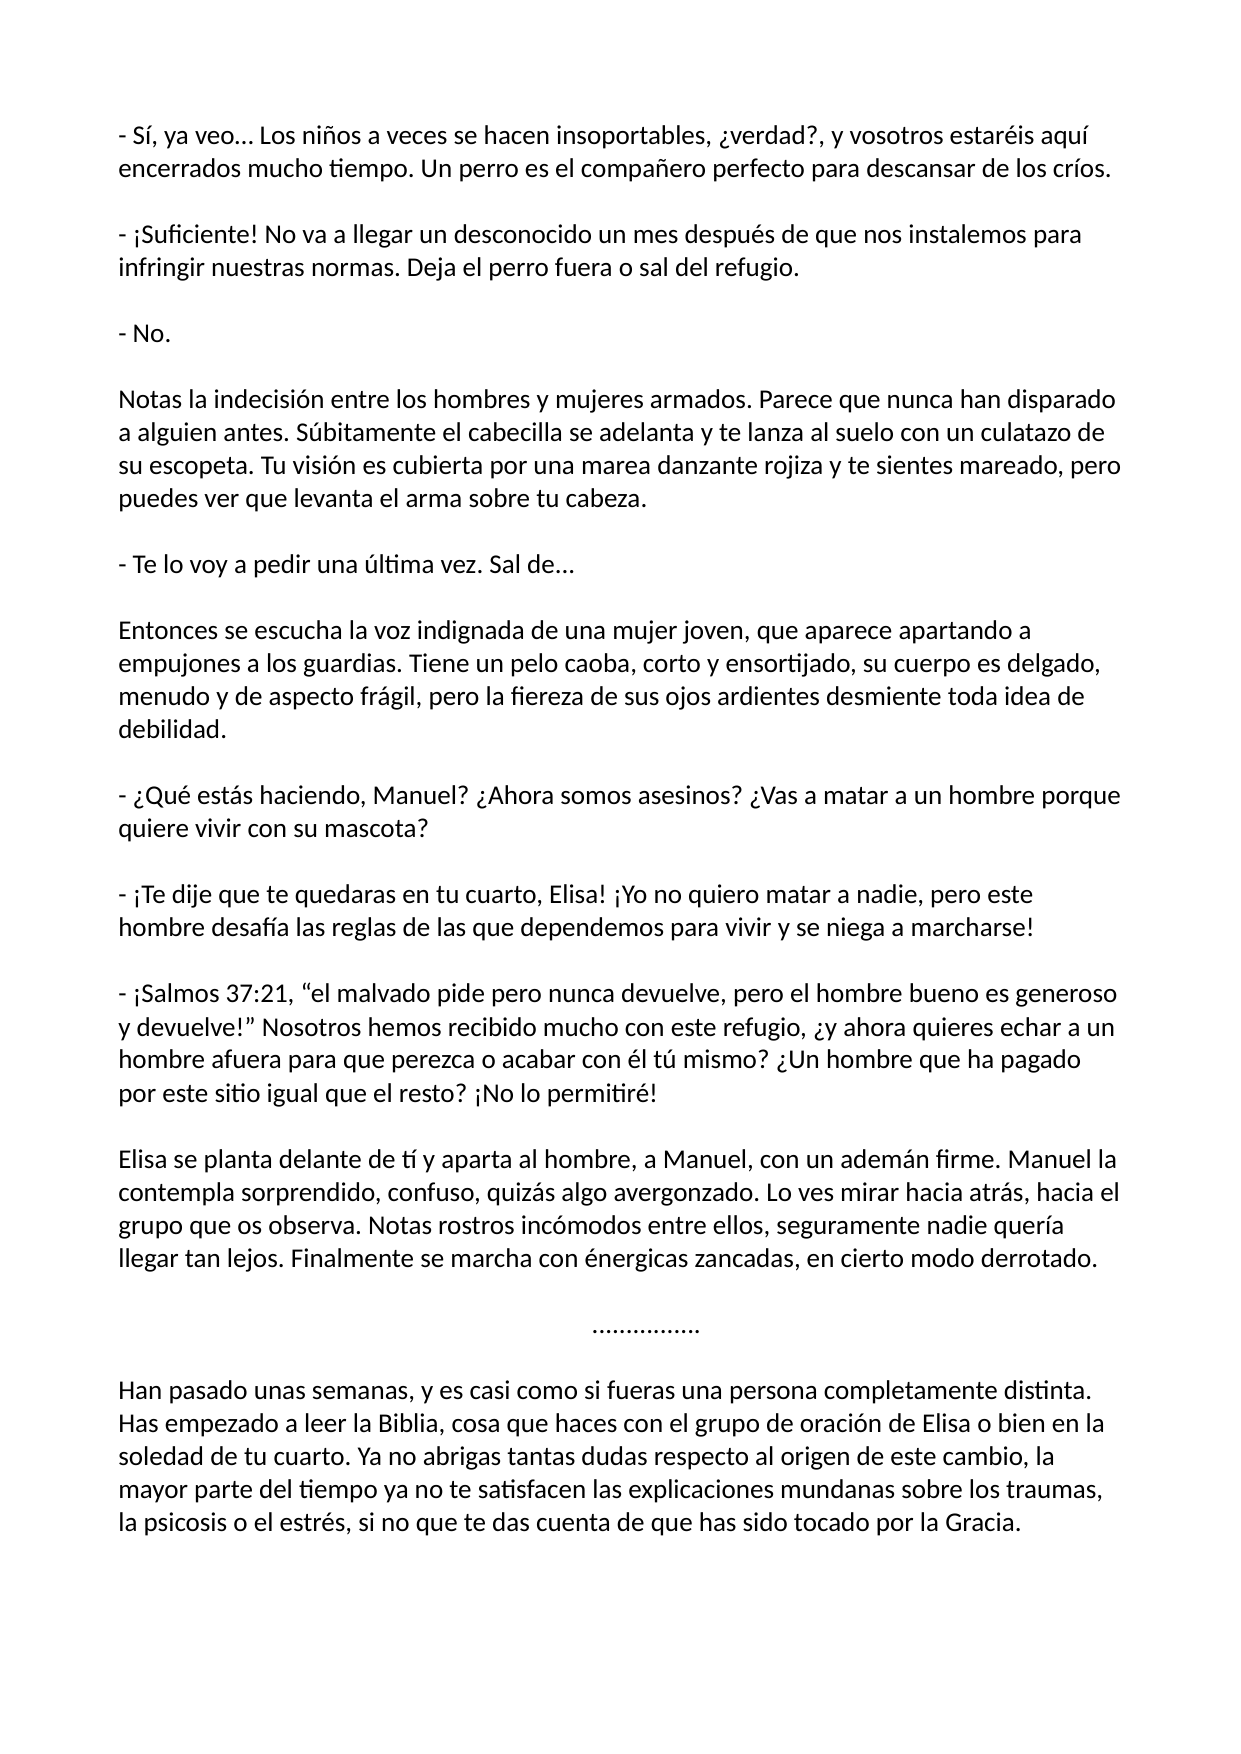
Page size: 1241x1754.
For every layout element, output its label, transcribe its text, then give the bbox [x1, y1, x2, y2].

text Elisa se planta delante de tí y aparta al hombre, a Manuel, con un ademán firme. Manuel la contempla sorprendido, confuso, quizás algo avergonzado. Lo ves mirar hacia atrás, hacia el grupo que os observa. Notas rostros incómodos entre ellos, seguramente nadie quería llegar tan lejos. Finalmente se marcha con énergicas zancadas, en cierto modo derrotado. [118, 1142, 1122, 1274]
text Notas la indecisión entre los hombres y mujeres armados. Parece que nunca han disparado a alguien antes. Súbitamente el cabecilla se adelanta y te lanza al suelo con un culatazo de su escopeta. Tu visión es cubierta por una marea danzante rojiza y te sientes mareado, pero puedes ver que levanta el arma sobre tu cabeza. [118, 382, 1122, 514]
text Han pasado unas semanas, y es casi como si fueras una persona completamente distinta. Has empezado a leer la Biblia, cosa que haces con el grupo de oración de Elisa o bien en la soledad de tu cuarto. Ya no abrigas tantas dudas respecto al origen de este cambio, la mayor parte del tiempo ya no te satisfacen las explicaciones mundanas sobre los traumas, la psicosis o el estrés, si no que te das cuenta de que has sido tocado por la Gracia. [118, 1373, 1122, 1538]
text - Sí, ya veo… Los niños a veces se hacen insoportables, ¿verdad?, y vosotros estaréis aquí encerrados mucho tiempo. Un perro es el compañero perfecto para descansar de los críos. [118, 118, 1122, 184]
text Entonces se escucha la voz indignada de una mujer joven, que aparece apartando a empujones a los guardias. Tiene un pelo caoba, corto y ensortijado, su cuerpo es delgado, menudo y de aspecto frágil, pero la fiereza de sus ojos ardientes desmiente toda idea de debilidad. [118, 613, 1122, 746]
text - ¡Suficiente! No va a llegar un desconocido un mes después de que nos instalemos para infringir nuestras normas. Deja el perro fuera o sal del refugio. [118, 217, 1122, 283]
text - Te lo voy a pedir una última vez. Sal de... [118, 547, 1122, 580]
text - ¿Qué estás haciendo, Manuel? ¿Ahora somos asesinos? ¿Vas a matar a un hombre porque quiere vivir con su mascota? [118, 778, 1122, 844]
text - No. [118, 316, 1122, 349]
text - ¡Salmos 37:21, “el malvado pide pero nunca devuelve, pero el hombre bueno es generoso y devuelve!” Nosotros hemos recibido mucho con este refugio, ¿y ahora quieres echar a un hombre afuera para que perezca o acabar con él tú mismo? ¿Un hombre que ha pagado por este sitio igual que el resto? ¡No lo permitiré! [118, 977, 1122, 1109]
text - ¡Te dije que te quedaras en tu cuarto, Elisa! ¡Yo no quiero matar a nadie, pero este hombre desafía las reglas de las que dependemos para vivir y se niega a marcharse! [118, 878, 1122, 944]
text ................ [118, 1307, 1122, 1340]
